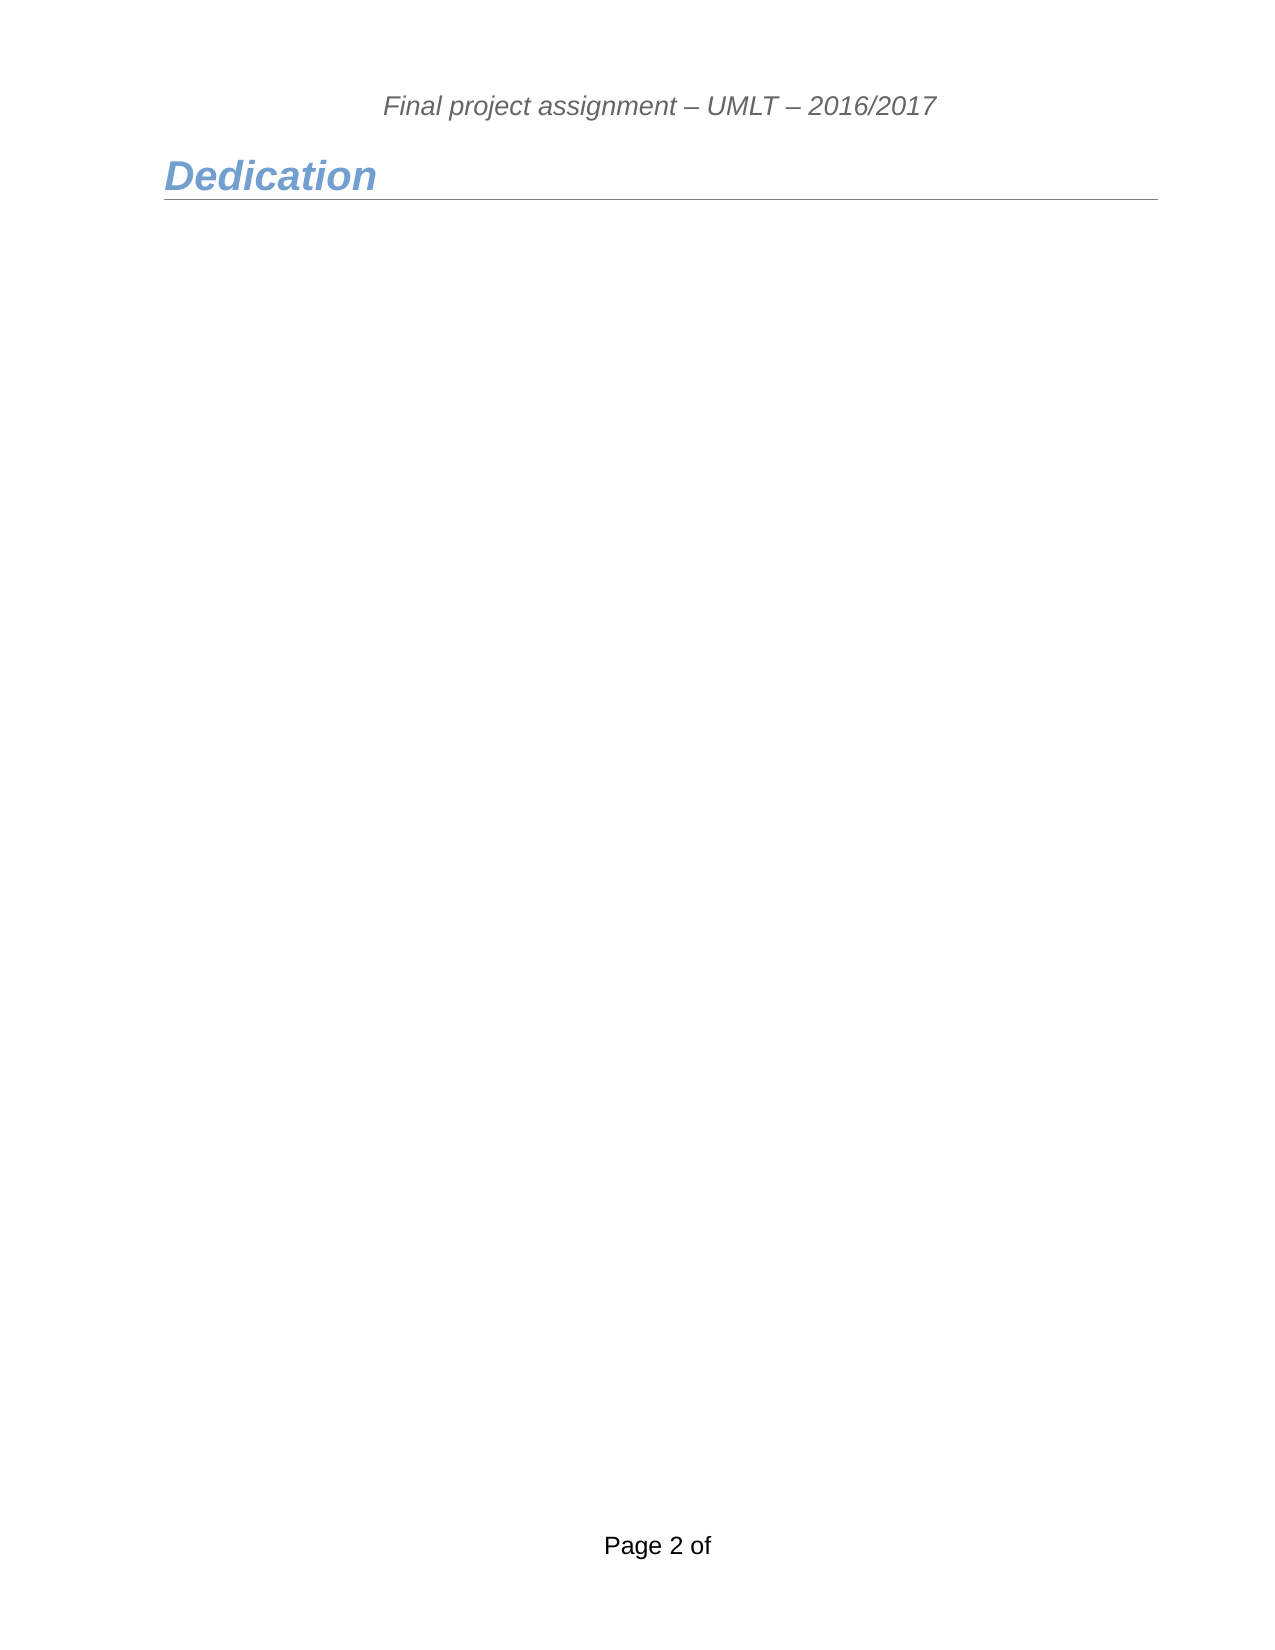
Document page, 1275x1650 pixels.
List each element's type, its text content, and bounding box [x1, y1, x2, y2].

text Dedication [164, 151, 1158, 199]
